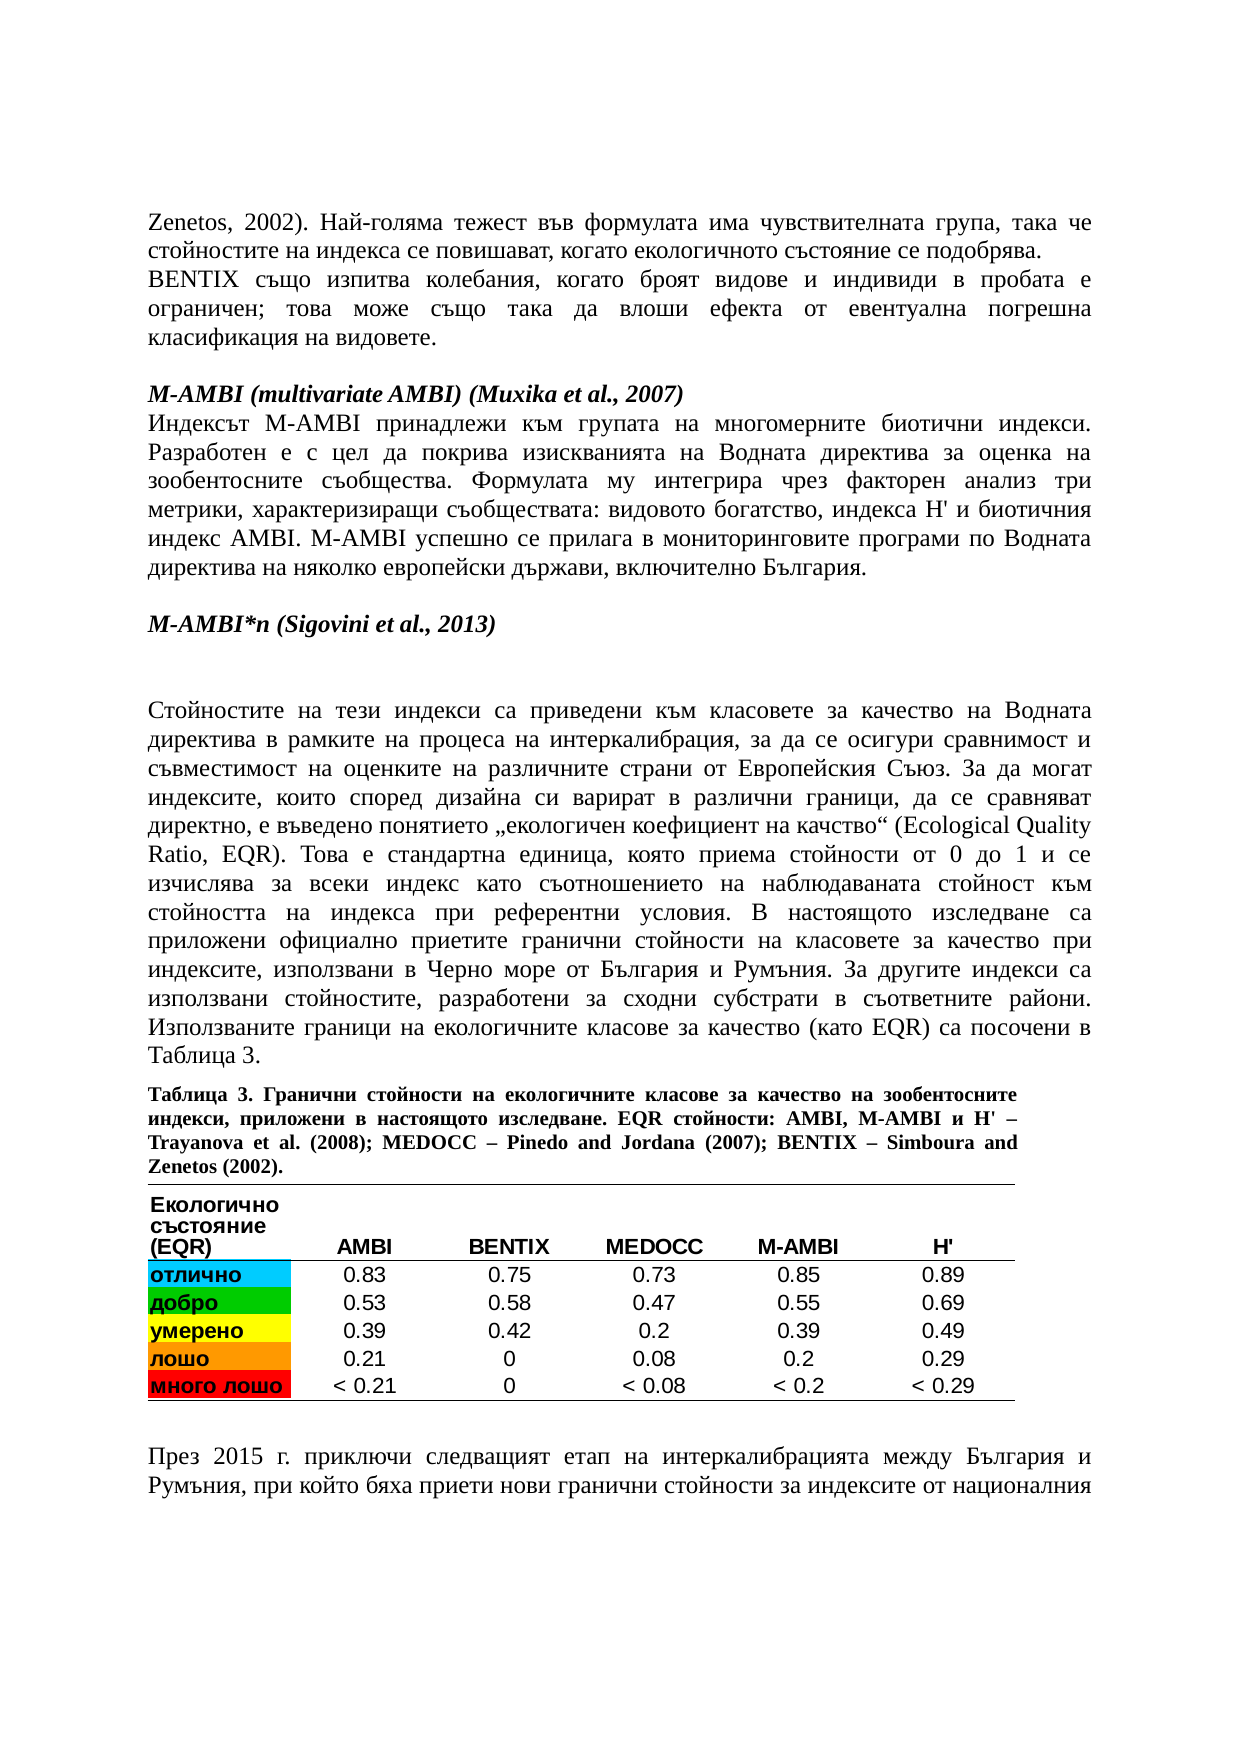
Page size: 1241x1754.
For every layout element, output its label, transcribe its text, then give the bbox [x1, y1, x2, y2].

text Стойностите на тези индекси са приведени към класовете за качество на Водната директива в рамките на процеса на интеркалибрация, за да се осигури сравнимост и съвместимост на оценките на различните страни от Европейския Съюз. За да могат индексите, които според дизайна си варират в различни граници, да се сравняват директно, е въведено понятието „екологичен коефициент на качство“ (Ecological Quality Ratio, EQR). Това е стандартна единица, която приема стойности от 0 до 1 и се изчислява за всеки индекс като съотношението на наблюдаваната стойност към стойността на индекса при референтни условия. В настоящото изследване са приложени официално приетите гранични стойности на класовете за качество при индексите, използвани в Черно море от България и Румъния. За другите индекси са използвани стойностите, разработени за сходни субстрати в съответните райони. Използваните граници на екологичните класове за качество (като EQR) са посочени в Таблица 3. [148, 695, 1093, 1069]
text Zenetos, 2002). Най-голяма тежест във формулата има чувствителната група, така че стойностите на индекса се повишават, когато екологичното състояние се подобрява. [148, 207, 1093, 264]
text BENTIX също изпитва колебания, когато броят видове и индивиди в пробата е ограничен; това може също така да влоши ефекта от евентуална погрешна класификация на видовете. [148, 264, 1093, 350]
text Индексът M-AMBI принадлежи към групата на многомерните биотични индекси. Разработен е с цел да покрива изискванията на Водната директива за оценка на зообентосните съобщества. Формулата му интегрира чрез факторен анализ три метрики, характеризиращи съобществата: видовото богатство, индекса H' и биотичния индекс AMBI. M-AMBI успешно се прилага в мониторинговите програми по Водната директива на няколко европейски държави, включително България. [148, 408, 1093, 580]
text През 2015 г. приключи следващият етап на интеркалибрацията между България и Румъния, при който бяха приети нови гранични стойности за индексите от националния [148, 1441, 1093, 1499]
text M-AMBI (multivariate AMBI) (Muxika et al., 2007) [148, 379, 1093, 408]
text Таблица 3. Гранични стойности на екологичните класове за качество на зообентосните индекси, приложени в настоящото изследване. EQR стойности: AMBI, M-AMBI и H' – Trayanova et al. (2008); MEDOCC – Pinedo and Jordana (2007); BENTIX – Simboura and Zenetos (2002). [148, 1082, 1018, 1178]
text M-AMBI*n (Sigovini et al., 2013) [148, 609, 1093, 638]
